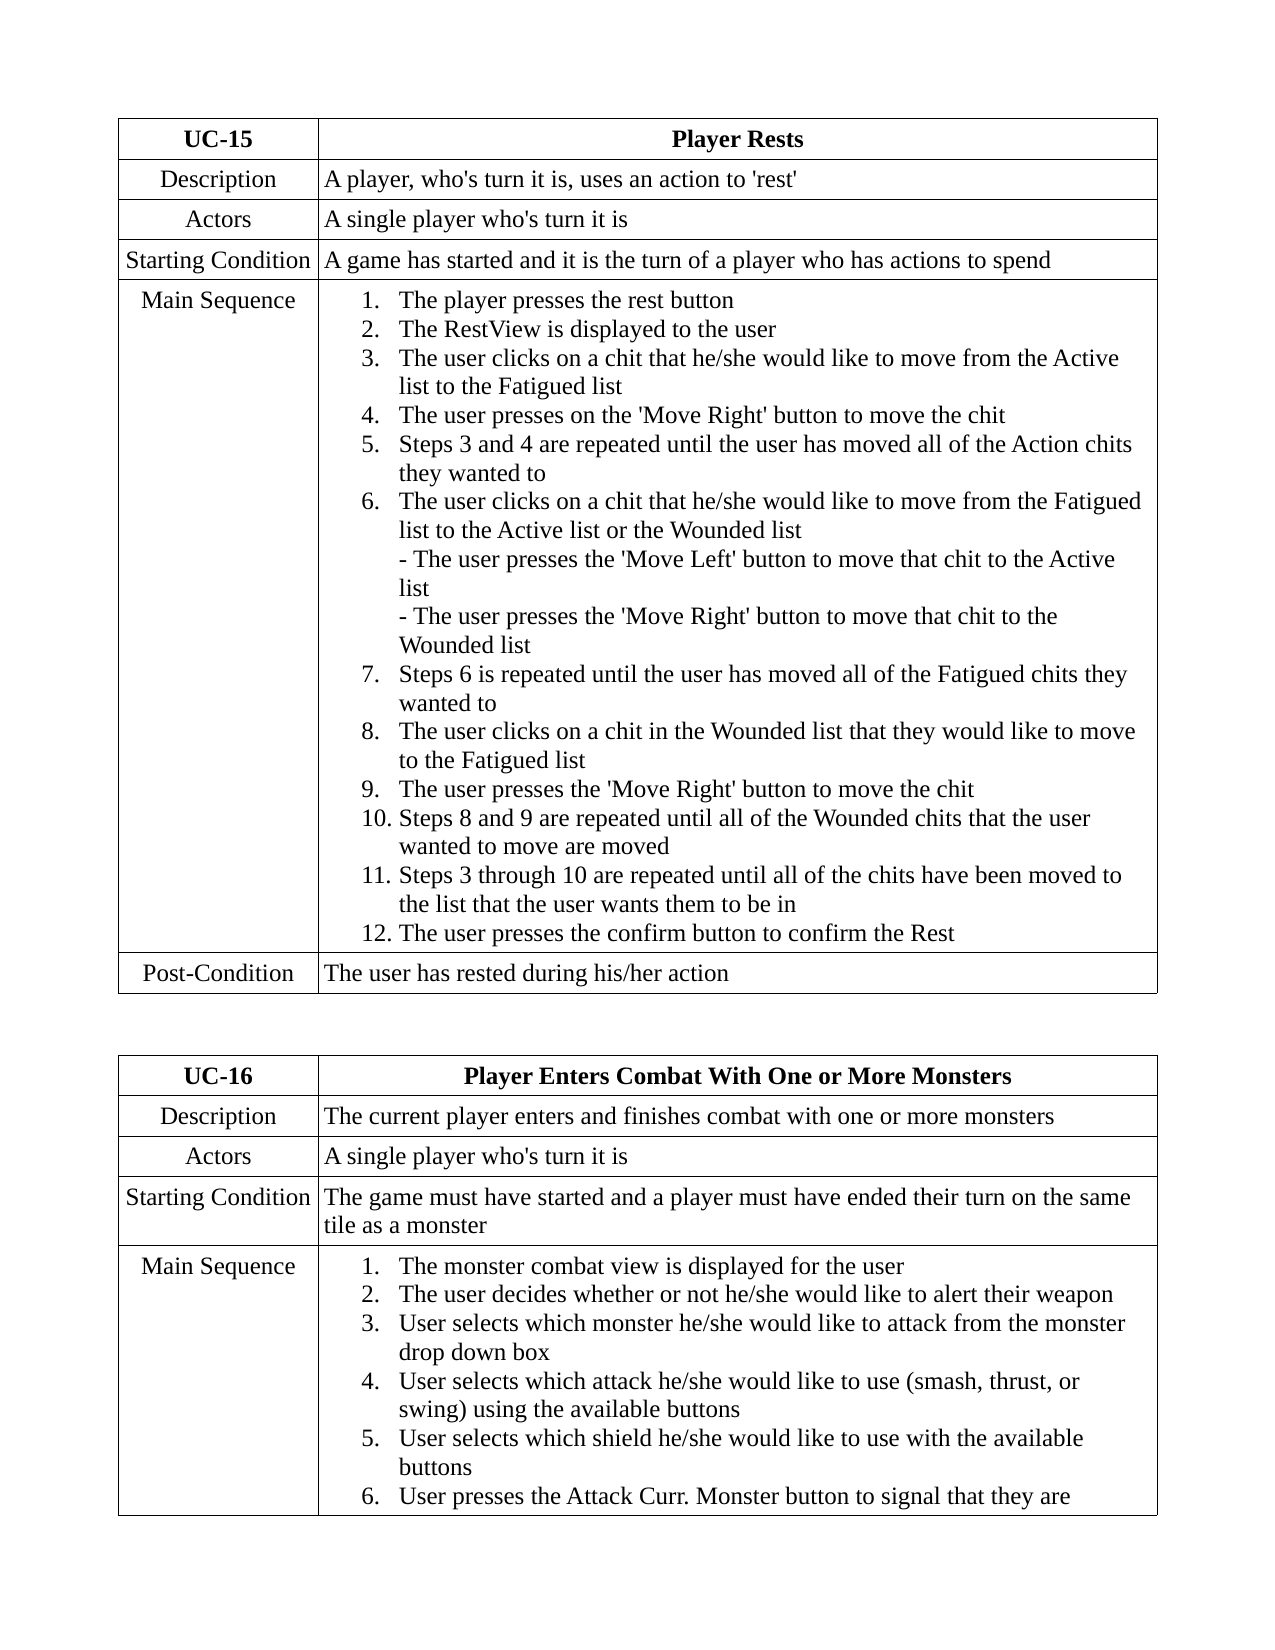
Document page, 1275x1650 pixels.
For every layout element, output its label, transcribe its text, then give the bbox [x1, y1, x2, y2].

table_cell Description [119, 160, 318, 199]
table_header Player Rests [319, 119, 1157, 158]
table_header UC-15 [119, 119, 318, 158]
table_header Player Enters Combat With One or More Monsters [319, 1056, 1157, 1095]
table_header UC-16 [119, 1056, 318, 1095]
table_cell Starting Condition [119, 240, 318, 279]
table_cell A single player who's turn it is [319, 1137, 1157, 1176]
table_cell A player, who's turn it is, uses an action to 'rest' [319, 160, 1157, 199]
table_cell Main Sequence [119, 280, 318, 952]
table_cell The user has rested during his/her action [319, 953, 1157, 992]
table_cell The game must have started and a player must have ended their turn on the same tile as a monster [319, 1177, 1157, 1245]
table_cell The player presses the rest button The RestView is displayed to the user The user clicks on a chit that he/she would like to move from the Active list to the Fatigued list The user presses on the 'Move Right' button to move the chit Steps 3 and 4 are repeated until the user has moved all of the Action chits they wanted to The user clicks on a chit that he/she would like to move from the Fatigued list to the Active list or the Wounded list - The user presses the 'Move Left' button to move that chit to the Active list - The user presses the 'Move Right' button to move that chit to the Wounded list Steps 6 is repeated until the user has moved all of the Fatigued chits they wanted to The user clicks on a chit in the Wounded list that they would like to move to the Fatigued list The user presses the 'Move Right' button to move the chit Steps 8 and 9 are repeated until all of the Wounded chits that the user wanted to move are moved Steps 3 through 10 are repeated until all of the chits have been moved to the list that the user wants them to be in The user presses the confirm button to confirm the Rest [319, 280, 1157, 952]
table_cell The monster combat view is displayed for the user The user decides whether or not he/she would like to alert their weapon User selects which monster he/she would like to attack from the monster drop down box User selects which attack he/she would like to use (smash, thrust, or swing) using the available buttons User selects which shield he/she would like to use with the available buttons User presses the Attack Curr. Monster button to signal that they are [319, 1246, 1157, 1515]
table_cell Actors [119, 1137, 318, 1176]
table_cell Post-Condition [119, 953, 318, 992]
table_cell Actors [119, 200, 318, 239]
table_cell Description [119, 1096, 318, 1136]
table_cell A game has started and it is the turn of a player who has actions to spend [319, 240, 1157, 279]
table_cell The current player enters and finishes combat with one or more monsters [319, 1096, 1157, 1136]
table_cell A single player who's turn it is [319, 200, 1157, 239]
table_cell Main Sequence [119, 1246, 318, 1515]
table_cell Starting Condition [119, 1177, 318, 1245]
